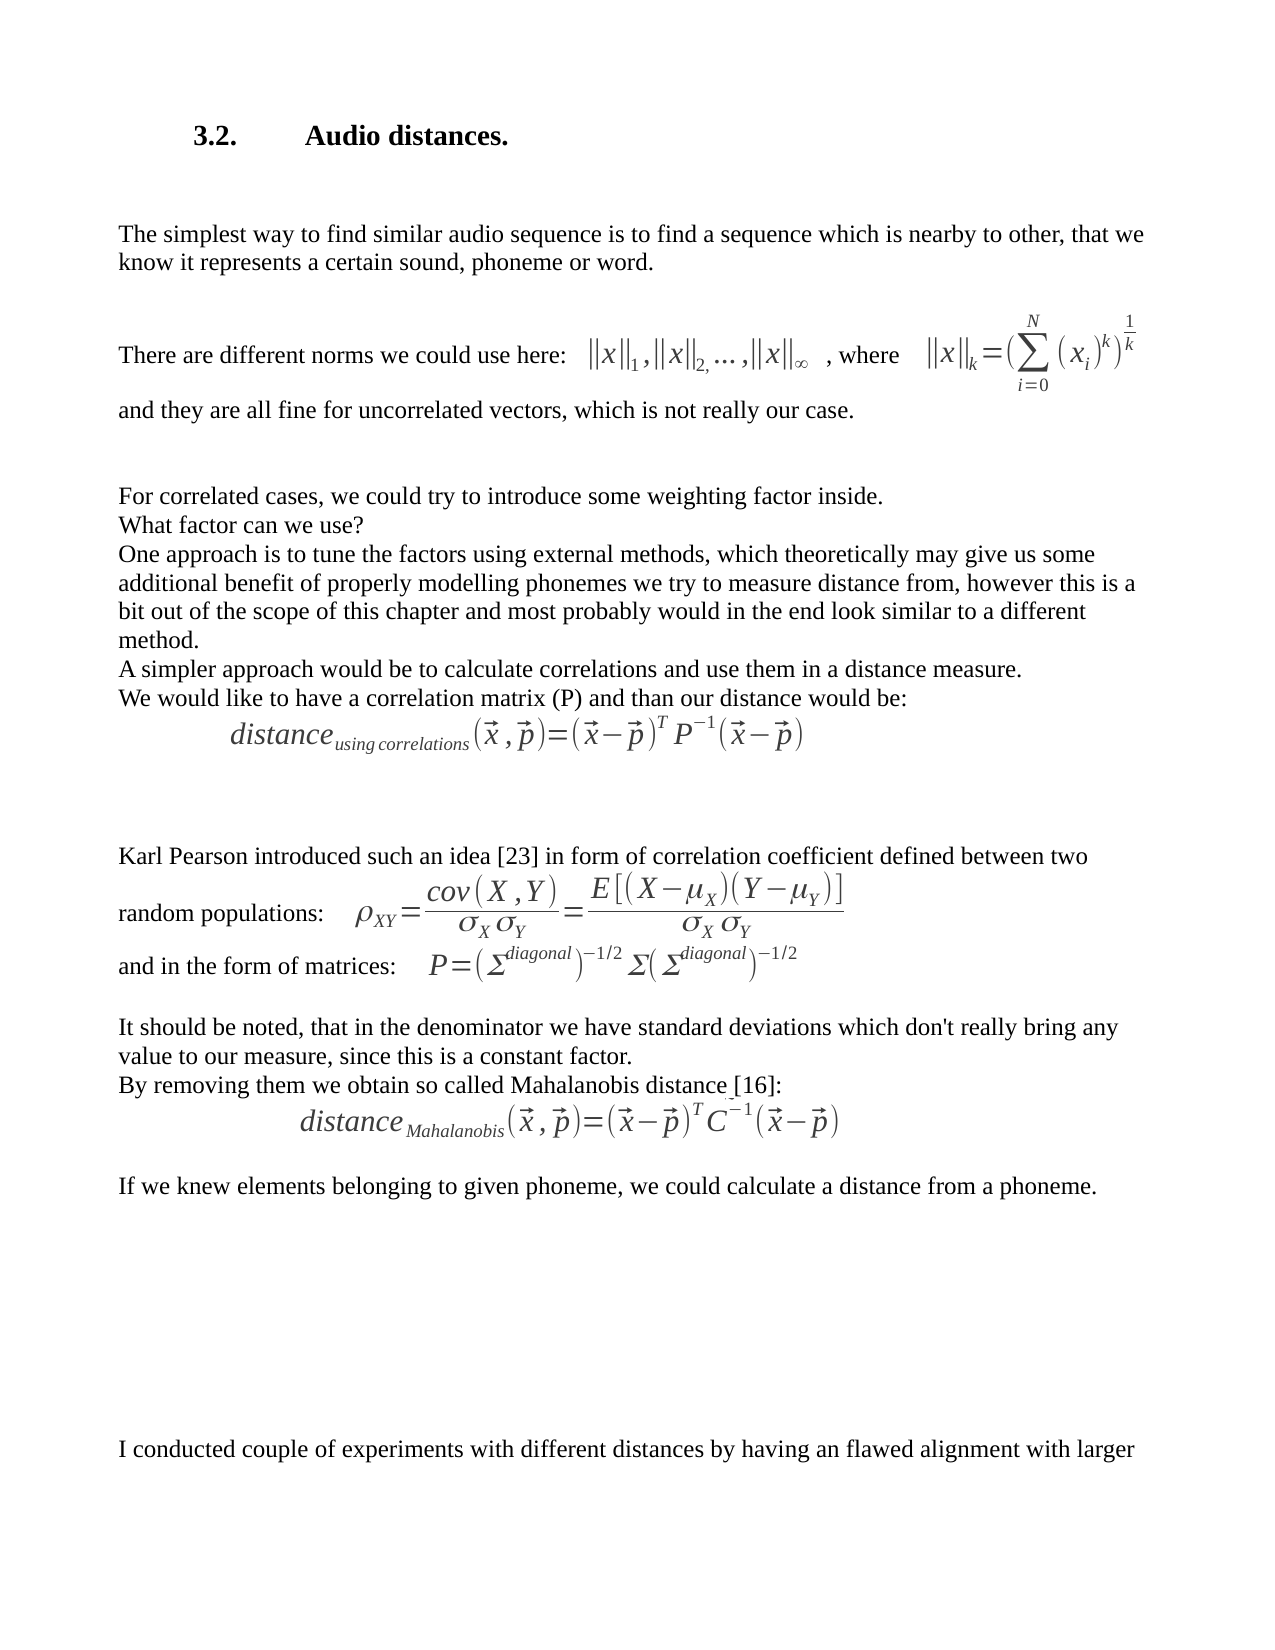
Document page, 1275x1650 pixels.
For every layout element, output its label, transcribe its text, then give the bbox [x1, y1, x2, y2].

text By removing them we obtain so called Mahalanobis distance [16]: [118, 1070, 1157, 1098]
text The simplest way to find similar audio sequence is to find a sequence which is nearby to other, that we know it represents a certain sound, phoneme or word. [118, 219, 1157, 276]
text and they are all fine for uncorrelated vectors, which is not really our case. [118, 395, 1157, 424]
text It should be noted, that in the denominator we have standard deviations which don't really bring any value to our measure, since this is a constant factor. [118, 1012, 1157, 1070]
list Audio distances. [193, 118, 1157, 152]
text What factor can we use? [118, 510, 1157, 539]
text A simpler approach would be to calculate correlations and use them in a distance measure. [118, 654, 1157, 683]
text I conducted couple of experiments with different distances by having an flawed alignment with larger [118, 1434, 1157, 1463]
text There are different norms we could use here:, where [118, 310, 1157, 395]
text One approach is to tune the factors using external methods, which theoretically may give us some additional benefit of properly modelling phonemes we try to measure distance from, however this is a bit out of the scope of this chapter and most probably would in the end look similar to a different method. [118, 539, 1157, 654]
text Karl Pearson introduced such an idea [23] in form of correlation coefficient defined between two random populations: [118, 841, 1157, 942]
text For correlated cases, we could try to introduce some weighting factor inside. [118, 481, 1157, 510]
text If we knew elements belonging to given phoneme, we could calculate a distance from a phoneme. [118, 1171, 1157, 1199]
text and in the form of matrices: [118, 942, 1157, 983]
text We would like to have a correlation matrix (Р) and than our distance would be: [118, 683, 1157, 711]
